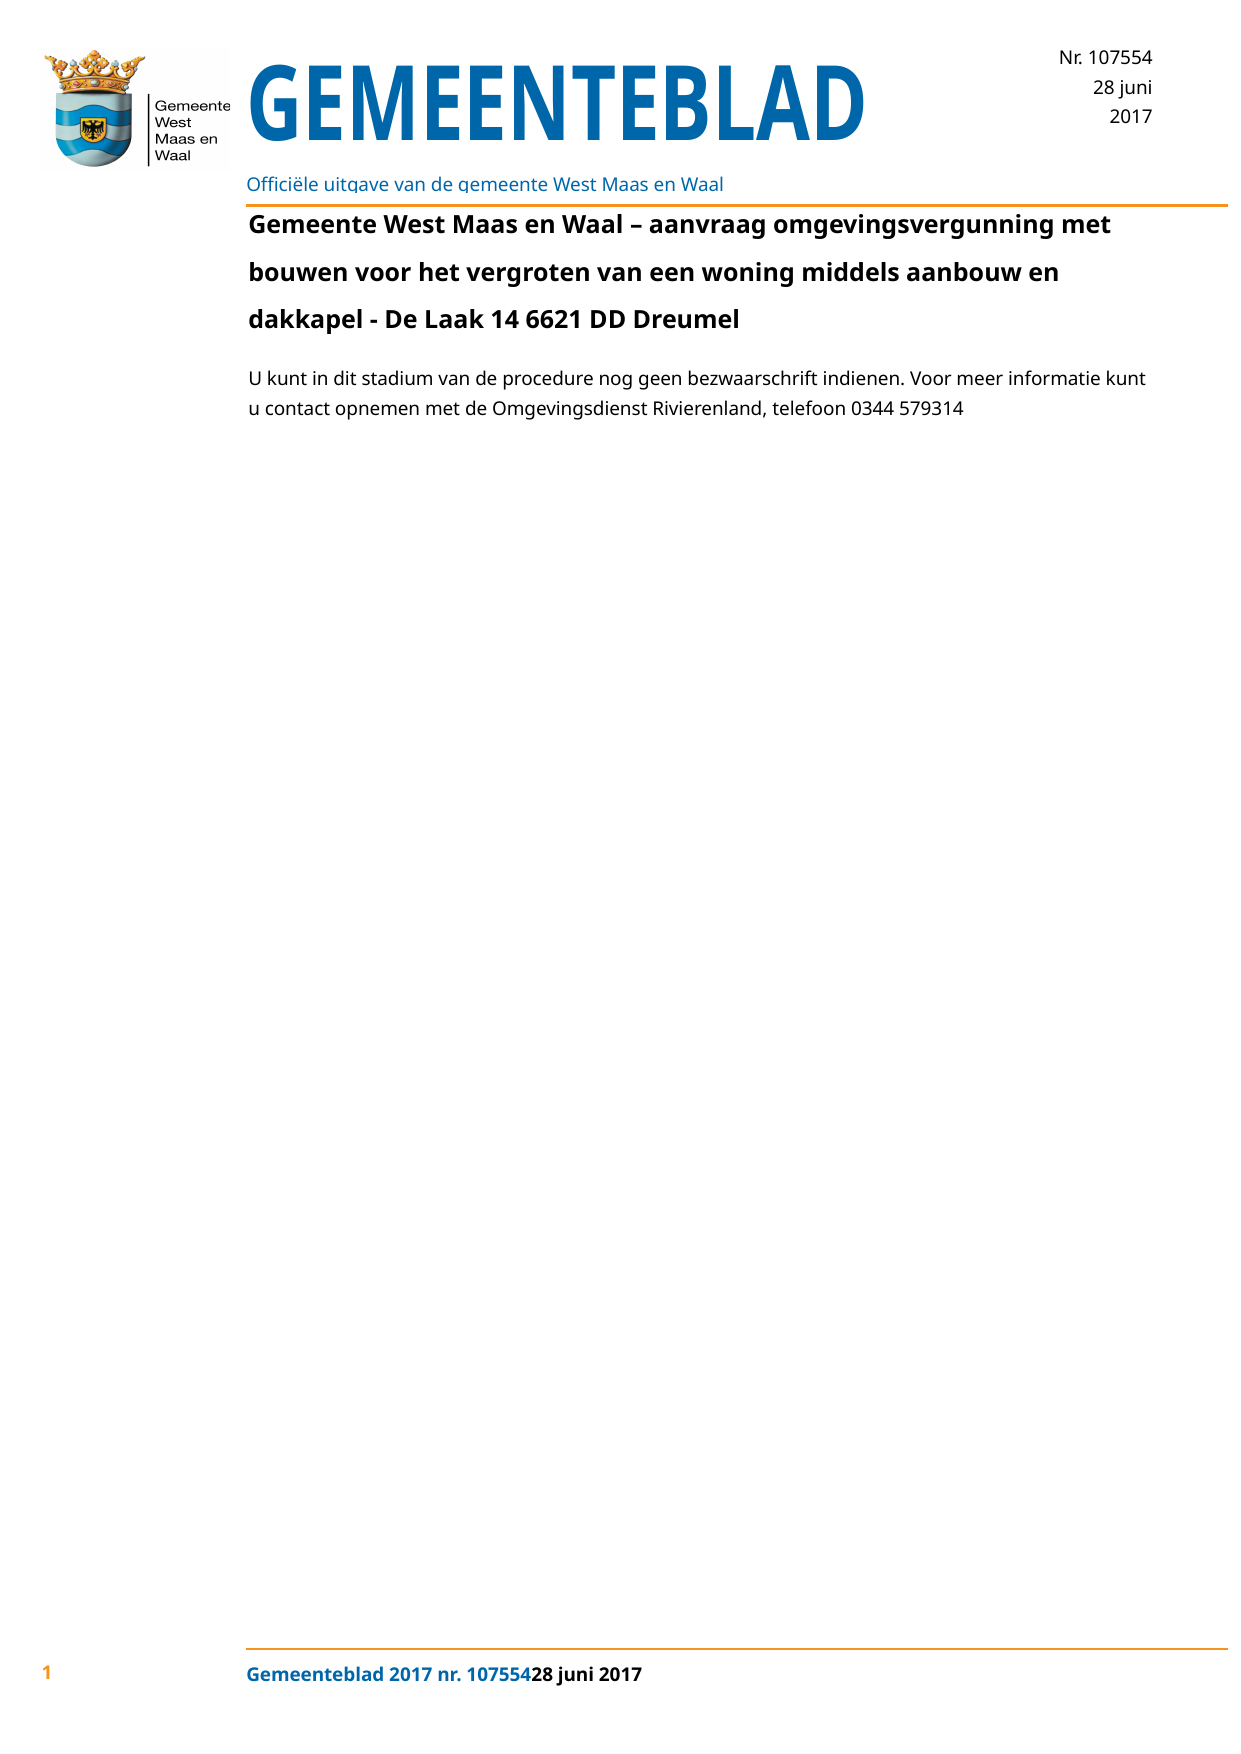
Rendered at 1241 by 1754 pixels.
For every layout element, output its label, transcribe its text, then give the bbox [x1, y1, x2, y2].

picture [41, 47, 231, 172]
text Gemeente West Maas en Waal – aanvraag omgevingsvergunning met bouwen voor het vergroten van een woning middels aanbouw en dakkapel - De Laak 14 6621 DD Dreumel [248, 207, 1152, 336]
text U kunt in dit stadium van de procedure nog geen bezwaarschrift indienen. Voor meer informatie kunt u contact opnemen met de Omgevingsdienst Rivierenland, telefoon 0344 579314 [248, 366, 1152, 421]
